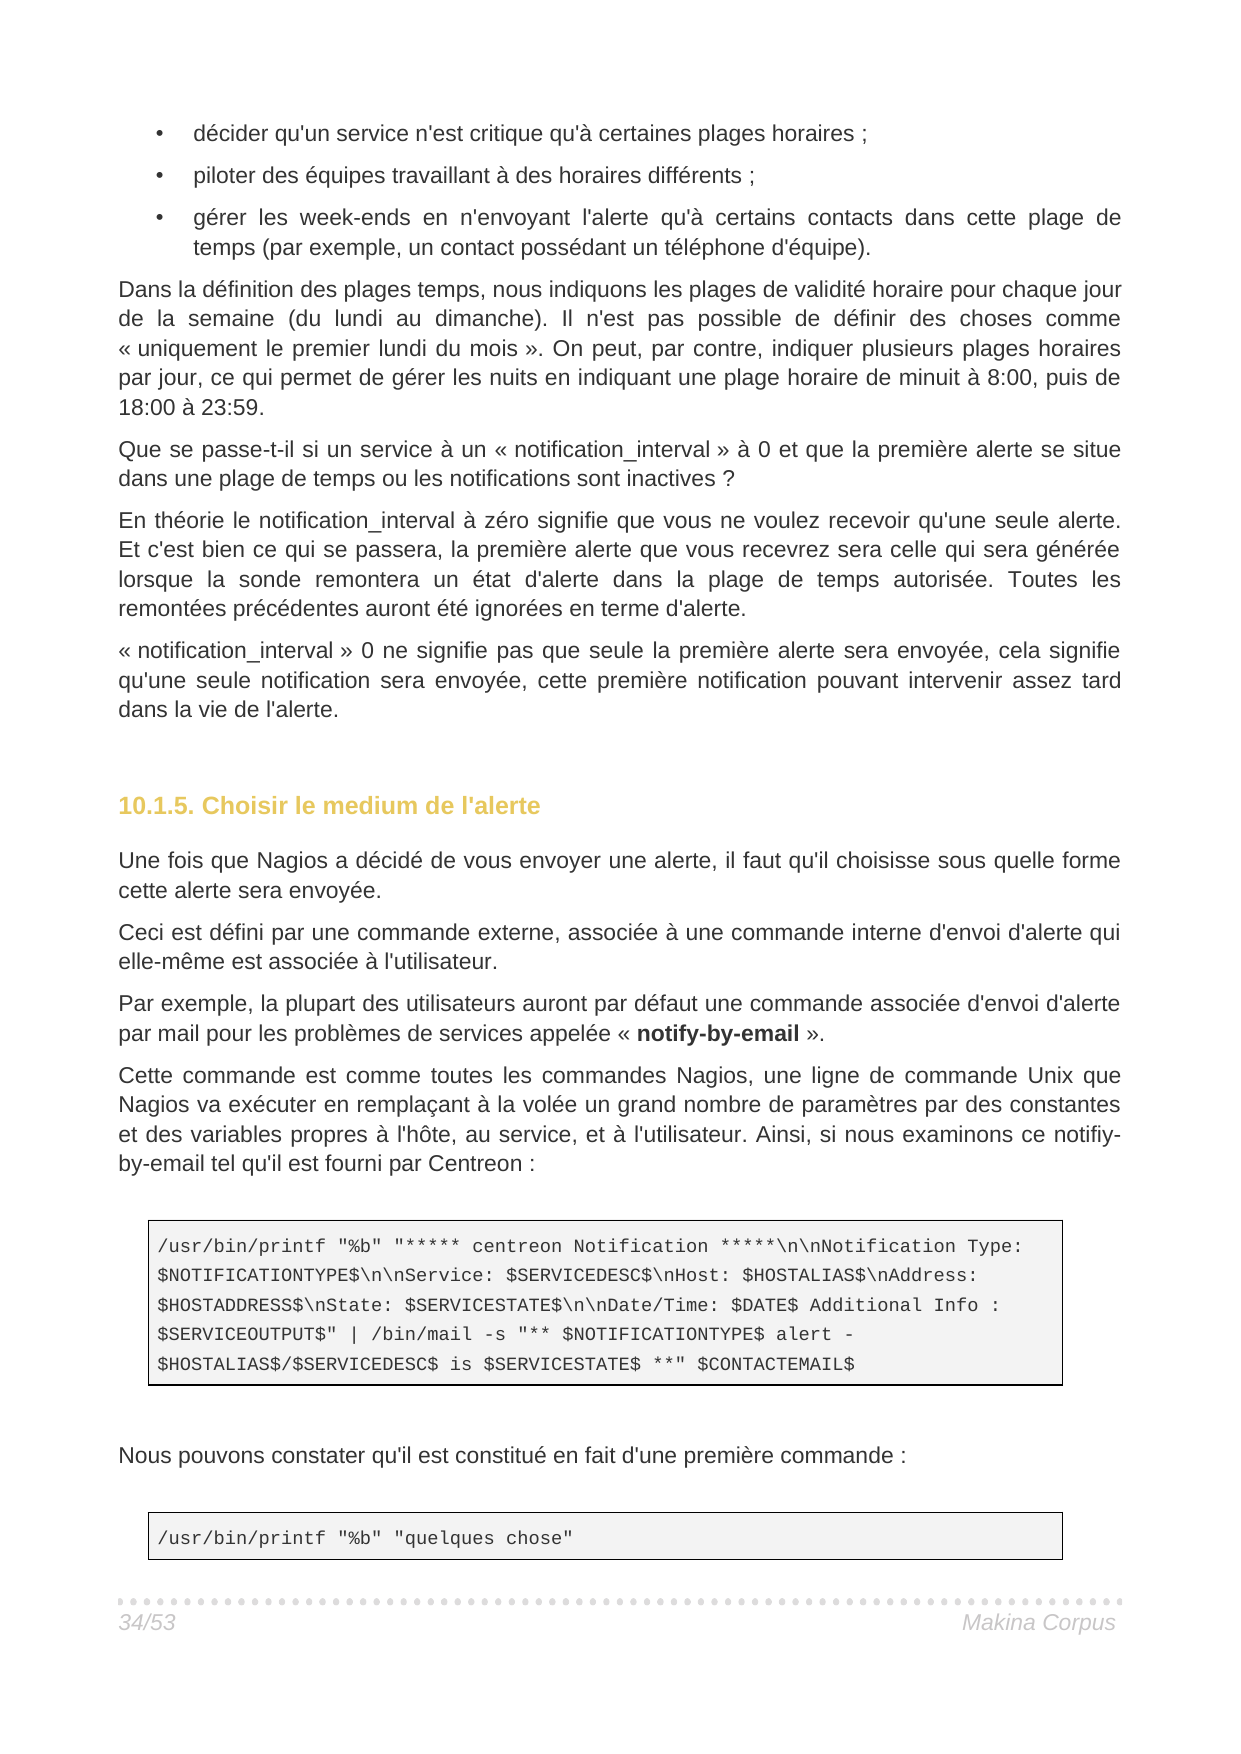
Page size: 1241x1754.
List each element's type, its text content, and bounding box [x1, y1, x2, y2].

list décider qu'un service n'est critique qu'à certaines plages horaires ; [156, 118, 1122, 148]
list gérer les week-ends en n'envoyant l'alerte qu'à certains contacts dans cette plage de temps (par exemple, un contact possédant un téléphone d'équipe). [156, 202, 1122, 261]
text Cette commande est comme toutes les commandes Nagios, une ligne de commande Unix que Nagios va exécuter en remplaçant à la volée un grand nombre de paramètres par des constantes et des variables propres à l'hôte, au service, et à l'utilisateur. Ainsi, si nous examinons ce notifiy-by-email tel qu'il est fourni par Centreon : [118, 1059, 1122, 1177]
text /usr/bin/printf "%b" "quelques chose" [149, 1513, 1062, 1559]
text « notification_interval » 0 ne signifie pas que seule la première alerte sera envoyée, cela signifie qu'une seule notification sera envoyée, cette première notification pouvant intervenir assez tard dans la vie de l'alerte. [118, 635, 1122, 724]
text Ceci est défini par une commande externe, associée à une commande interne d'envoi d'alerte qui elle-même est associée à l'utilisateur. [118, 917, 1122, 976]
text Par exemple, la plupart des utilisateurs auront par défaut une commande associée d'envoi d'alerte par mail pour les problèmes de services appelée « notify-by-email ». [118, 988, 1122, 1047]
text Que se passe-t-il si un service à un « notification_interval » à 0 et que la première alerte se situe dans une plage de temps ou les notifications sont inactives ? [118, 433, 1122, 492]
list piloter des équipes travaillant à des horaires différents ; [156, 160, 1122, 189]
text En théorie le notification_interval à zéro signifie que vous ne voulez recevoir qu'une seule alerte. Et c'est bien ce qui se passera, la première alerte que vous recevrez sera celle qui sera générée lorsque la sonde remontera un état d'alerte dans la plage de temps autorisée. Toutes les remontées précédentes auront été ignorées en terme d'alerte. [118, 505, 1122, 623]
subtitle Choisir le medium de l'alerte [118, 791, 1122, 820]
picture [118, 1593, 1123, 1610]
text Nous pouvons constater qu'il est constitué en fait d'une première commande : [118, 1440, 1122, 1469]
text Une fois que Nagios a décidé de vous envoyer une alerte, il faut qu'il choisisse sous quelle forme cette alerte sera envoyée. [118, 845, 1122, 904]
text Dans la définition des plages temps, nous indiquons les plages de validité horaire pour chaque jour de la semaine (du lundi au dimanche). Il n'est pas possible de définir des choses comme « uniquement le premier lundi du mois ». On peut, par contre, indiquer plusieurs plages horaires par jour, ce qui permet de gérer les nuits en indiquant une plage horaire de minuit à 8:00, puis de 18:00 à 23:59. [118, 273, 1122, 421]
text /usr/bin/printf "%b" "***** centreon Notification *****\n\nNotification Type: $NOTIFICATIONTYPE$\n\nService: $SERVICEDESC$\nHost: $HOSTALIAS$\nAddress: $HOSTADDRESS$\nState: $SERVICESTATE$\n\nDate/Time: $DATE$ Additional Info : $SERVICEOUTPUT$" | /bin/mail -s "** $NOTIFICATIONTYPE$ alert - $HOSTALIAS$/$SERVICEDESC$ is $SERVICESTATE$ **" $CONTACTEMAIL$ [149, 1221, 1062, 1384]
